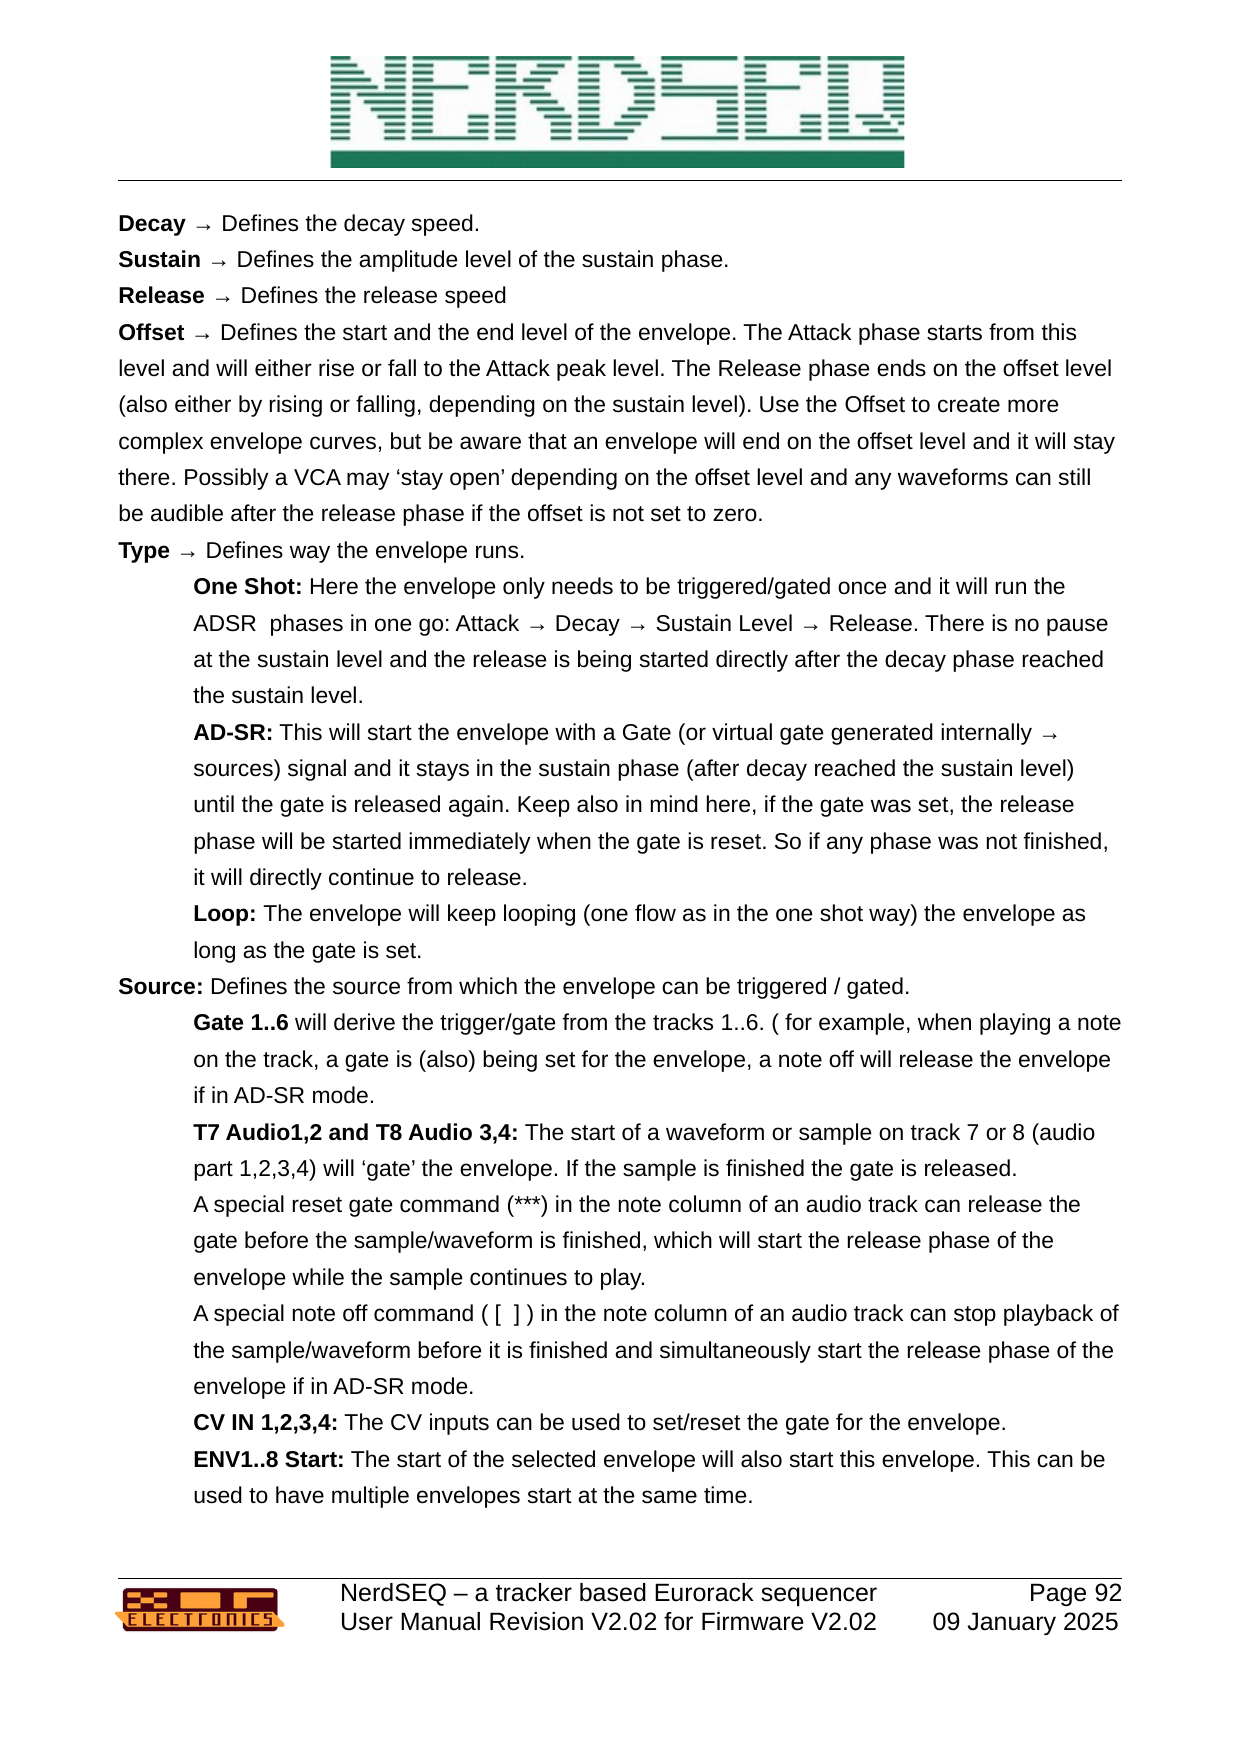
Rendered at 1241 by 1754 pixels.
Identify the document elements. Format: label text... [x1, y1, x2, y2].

text T7 Audio1,2 and T8 Audio 3,4: The start of a waveform or sample on track 7 or 8 (audio part 1,2,3,4) will ‘gate’ the envelope. If the sample is finished the gate is released. [193, 1118, 1122, 1181]
text Source: Defines the source from which the envelope can be triggered / gated. [118, 973, 1122, 999]
text Gate 1..6 will derive the trigger/gate from the tracks 1..6. ( for example, when playing a note on the track, a gate is (also) being set for the envelope, a note off will release the envelope if in AD-SR mode. [193, 1009, 1122, 1108]
text One Shot: Here the envelope only needs to be triggered/gated once and it will run the ADSR phases in one go: Attack → Decay → Sustain Level → Release. There is no pause at the sustain level and the release is being started directly after the decay phase reached the sustain level. [193, 573, 1122, 708]
text Sustain → Defines the amplitude level of the sustain phase. [118, 246, 1122, 272]
text Type → Defines way the envelope runs. [118, 537, 1122, 563]
text CV IN 1,2,3,4: The CV inputs can be used to set/reset the gate for the envelope. [193, 1409, 1122, 1436]
text Release → Defines the release speed [118, 282, 1122, 309]
picture [330, 56, 905, 168]
text Loop: The envelope will keep looping (one flow as in the one shot way) the envelope as long as the gate is set. [193, 900, 1122, 963]
text A special note off command ( [ ] ) in the note column of an audio track can stop playback of the sample/waveform before it is finished and simultaneously start the release phase of the envelope if in AD-SR mode. [193, 1300, 1122, 1399]
text AD-SR: This will start the envelope with a Gate (or virtual gate generated internally → sources) signal and it stays in the sustain phase (after decay reached the sustain level) until the gate is released again. Keep also in mind here, if the gate was set, the release phase will be started immediately when the gate is reset. So if any phase was not finished, it will directly continue to release. [193, 718, 1122, 890]
text ENV1..8 Start: The start of the selected envelope will also start this envelope. This can be used to have multiple envelopes start at the same time. [193, 1446, 1122, 1508]
text A special reset gate command (***) in the note column of an audio track can release the gate before the sample/waveform is finished, which will start the release phase of the envelope while the sample continues to play. [193, 1191, 1122, 1290]
text Offset → Defines the start and the end level of the envelope. The Attack phase starts from this level and will either rise or fall to the Attack peak level. The Release phase ends on the offset level (also either by rising or falling, depending on the sustain level). Use the Offset to create more complex envelope curves, but be aware that an envelope will end on the offset level and it will stay there. Possibly a VCA may ‘stay open’ depending on the offset level and any waveforms can still be audible after the release phase if the offset is not set to zero. [118, 319, 1122, 527]
text Decay → Defines the decay speed. [118, 209, 1122, 236]
picture [115, 1584, 285, 1634]
